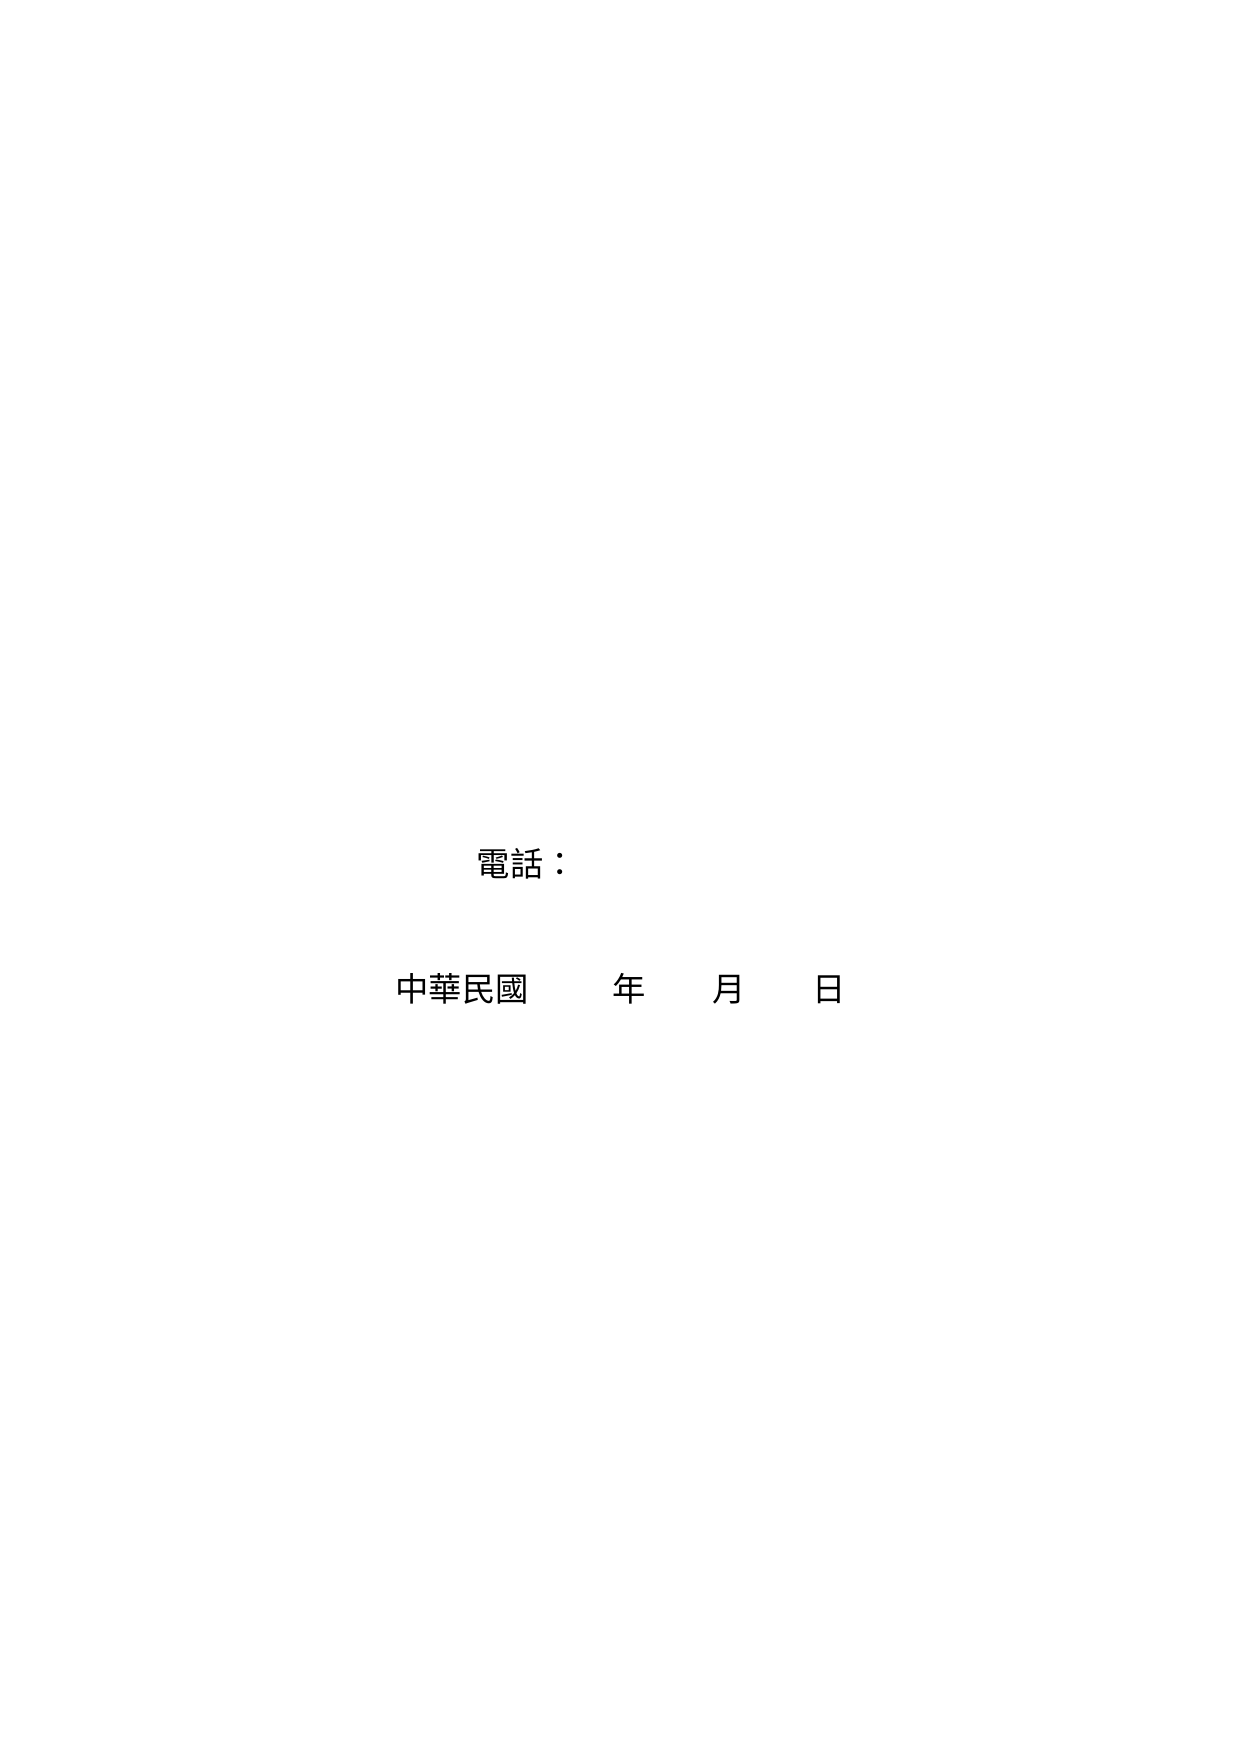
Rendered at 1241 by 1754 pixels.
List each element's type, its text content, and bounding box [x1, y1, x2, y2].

text 電話： [118, 820, 1122, 883]
text 中華民國 年 月 日 [118, 945, 1122, 1008]
